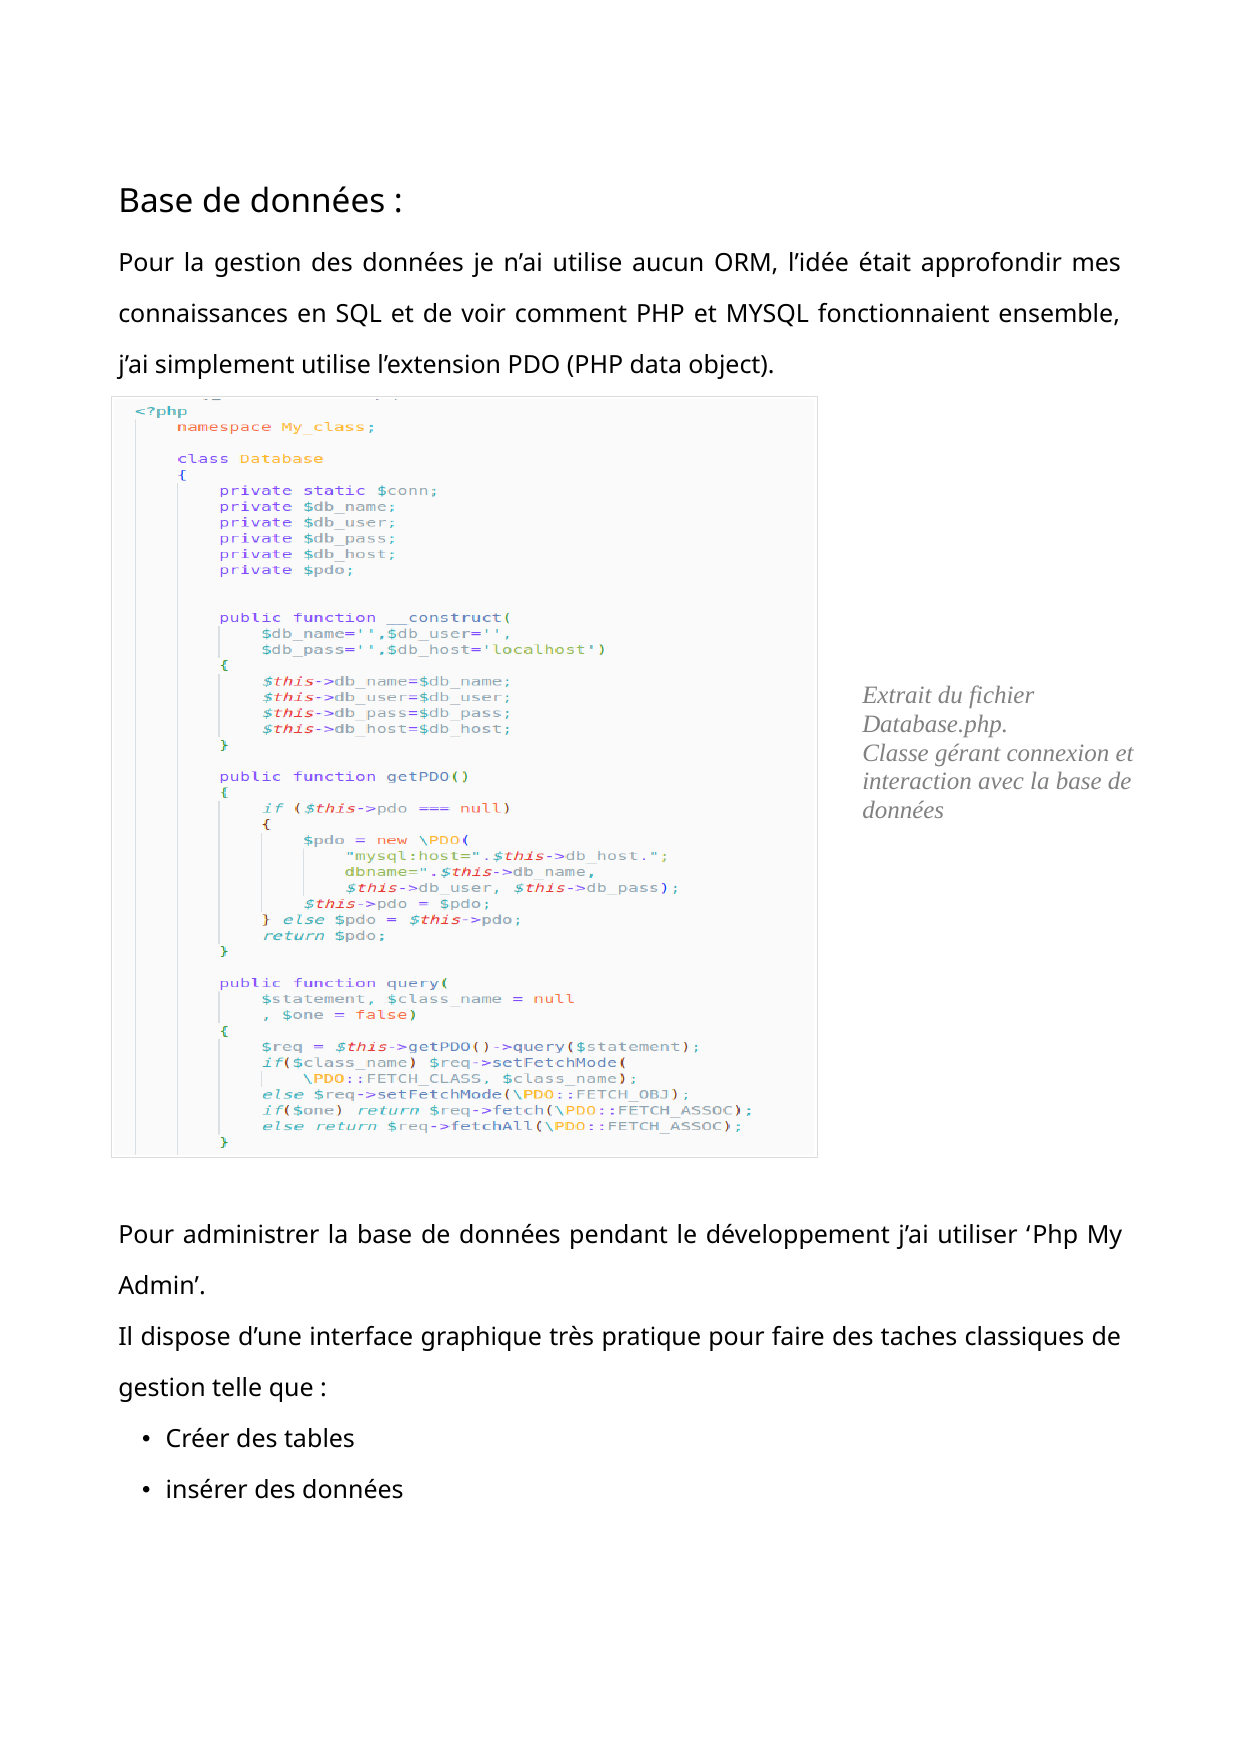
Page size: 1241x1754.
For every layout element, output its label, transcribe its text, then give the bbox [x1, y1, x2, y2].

list insérer des données [142, 1472, 1122, 1506]
text Pour administrer la base de données pendant le développement j’ai utiliser ‘Php My Admin’. [118, 1217, 1122, 1302]
list Créer des tables [142, 1421, 1122, 1455]
picture [113, 399, 814, 1155]
text Base de données : [118, 176, 1122, 222]
text Il dispose d’une interface graphique très pratique pour faire des taches classiques de gestion telle que : [118, 1319, 1122, 1404]
text Pour la gestion des données je n’ai utilise aucun ORM, l’idée était approfondir mes connaissances en SQL et de voir comment PHP et MYSQL fonctionnaient ensemble, j’ai simplement utilise l’extension PDO (PHP data object). [118, 244, 1122, 381]
